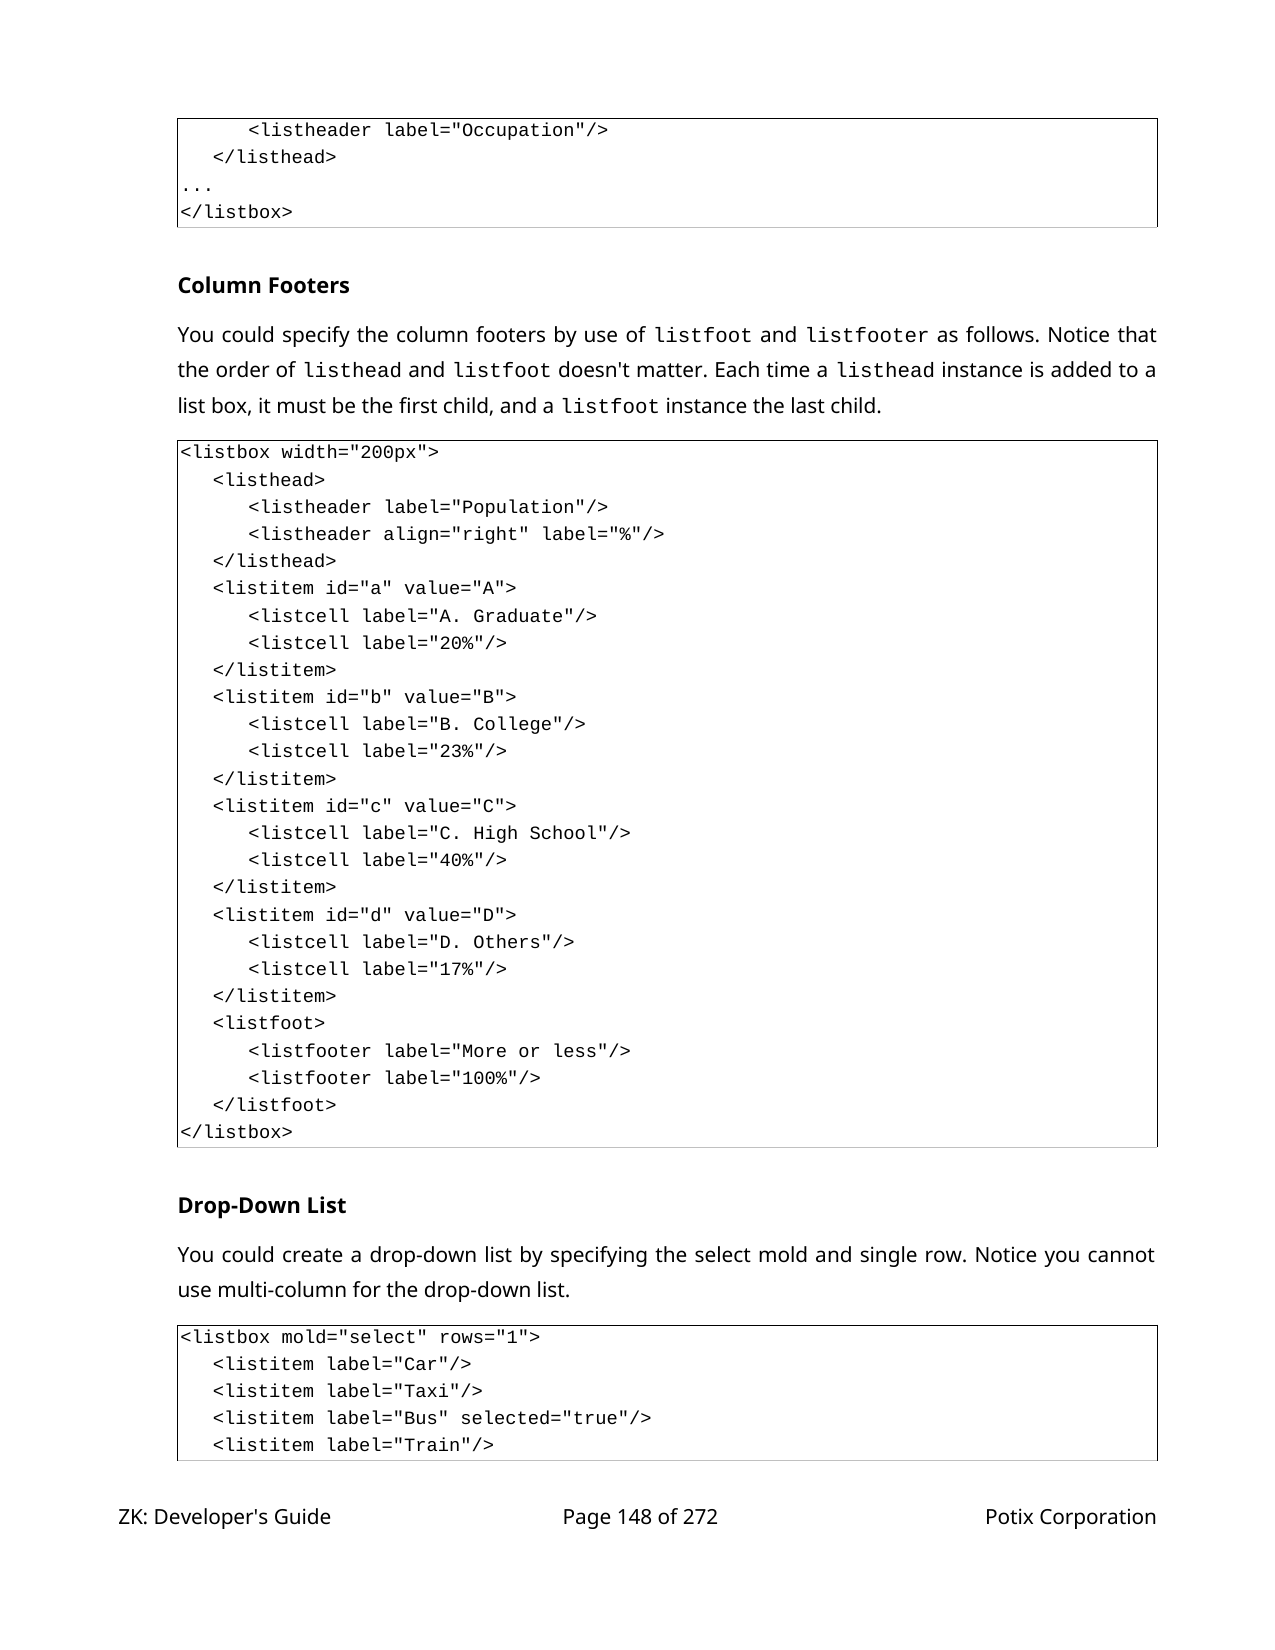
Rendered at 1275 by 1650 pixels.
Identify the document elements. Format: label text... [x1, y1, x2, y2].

text </listitem> [178, 658, 1157, 682]
text <listbox mold="select" rows="1"> [178, 1326, 1157, 1349]
text You could specify the column footers by use of listfoot and listfooter as follows. Notice that the order of listhead and listfoot doesn't matter. Each time a listhead instance is added to a list box, it must be the first child, and a listfoot instance the last child. [177, 320, 1157, 420]
text <listitem label="Train"/> [178, 1433, 1157, 1460]
text </listhead> [178, 549, 1157, 573]
text <listitem label="Car"/> [178, 1352, 1157, 1376]
text </listitem> [178, 875, 1157, 899]
text </listbox> [178, 200, 1157, 227]
text <listcell label="A. Graduate"/> [178, 603, 1157, 628]
text <listcell label="40%"/> [178, 848, 1157, 872]
text </listitem> [178, 767, 1157, 791]
text <listcell label="23%"/> [178, 739, 1157, 764]
subtitle Column Footers [177, 269, 1157, 299]
text <listfooter label="100%"/> [178, 1066, 1157, 1090]
text <listheader label="Population"/> [178, 495, 1157, 519]
text ... [178, 172, 1157, 197]
text </listhead> [178, 145, 1157, 169]
text <listitem label="Taxi"/> [178, 1379, 1157, 1403]
text <listitem id="a" value="A"> [178, 576, 1157, 601]
text <listcell label="B. College"/> [178, 712, 1157, 736]
text <listfoot> [178, 1011, 1157, 1036]
text <listbox width="200px"> [178, 441, 1157, 464]
subtitle Drop-Down List [177, 1190, 1157, 1220]
text <listcell label="17%"/> [178, 957, 1157, 981]
text <listheader label="Occupation"/> [178, 119, 1157, 142]
text </listfoot> [178, 1093, 1157, 1117]
text You could create a drop-down list by specifying the select mold and single row. Notice you cannot use multi-column for the drop-down list. [177, 1240, 1157, 1304]
text <listitem id="c" value="C"> [178, 794, 1157, 818]
text <listcell label="D. Others"/> [178, 930, 1157, 954]
text <listfooter label="More or less"/> [178, 1038, 1157, 1063]
text <listitem id="d" value="D"> [178, 902, 1157, 927]
text </listbox> [178, 1120, 1157, 1147]
text <listcell label="20%"/> [178, 631, 1157, 655]
text <listitem id="b" value="B"> [178, 685, 1157, 709]
text <listheader align="right" label="%"/> [178, 522, 1157, 546]
text <listhead> [178, 467, 1157, 492]
text </listitem> [178, 984, 1157, 1008]
text <listitem label="Bus" selected="true"/> [178, 1406, 1157, 1430]
text <listcell label="C. High School"/> [178, 821, 1157, 845]
